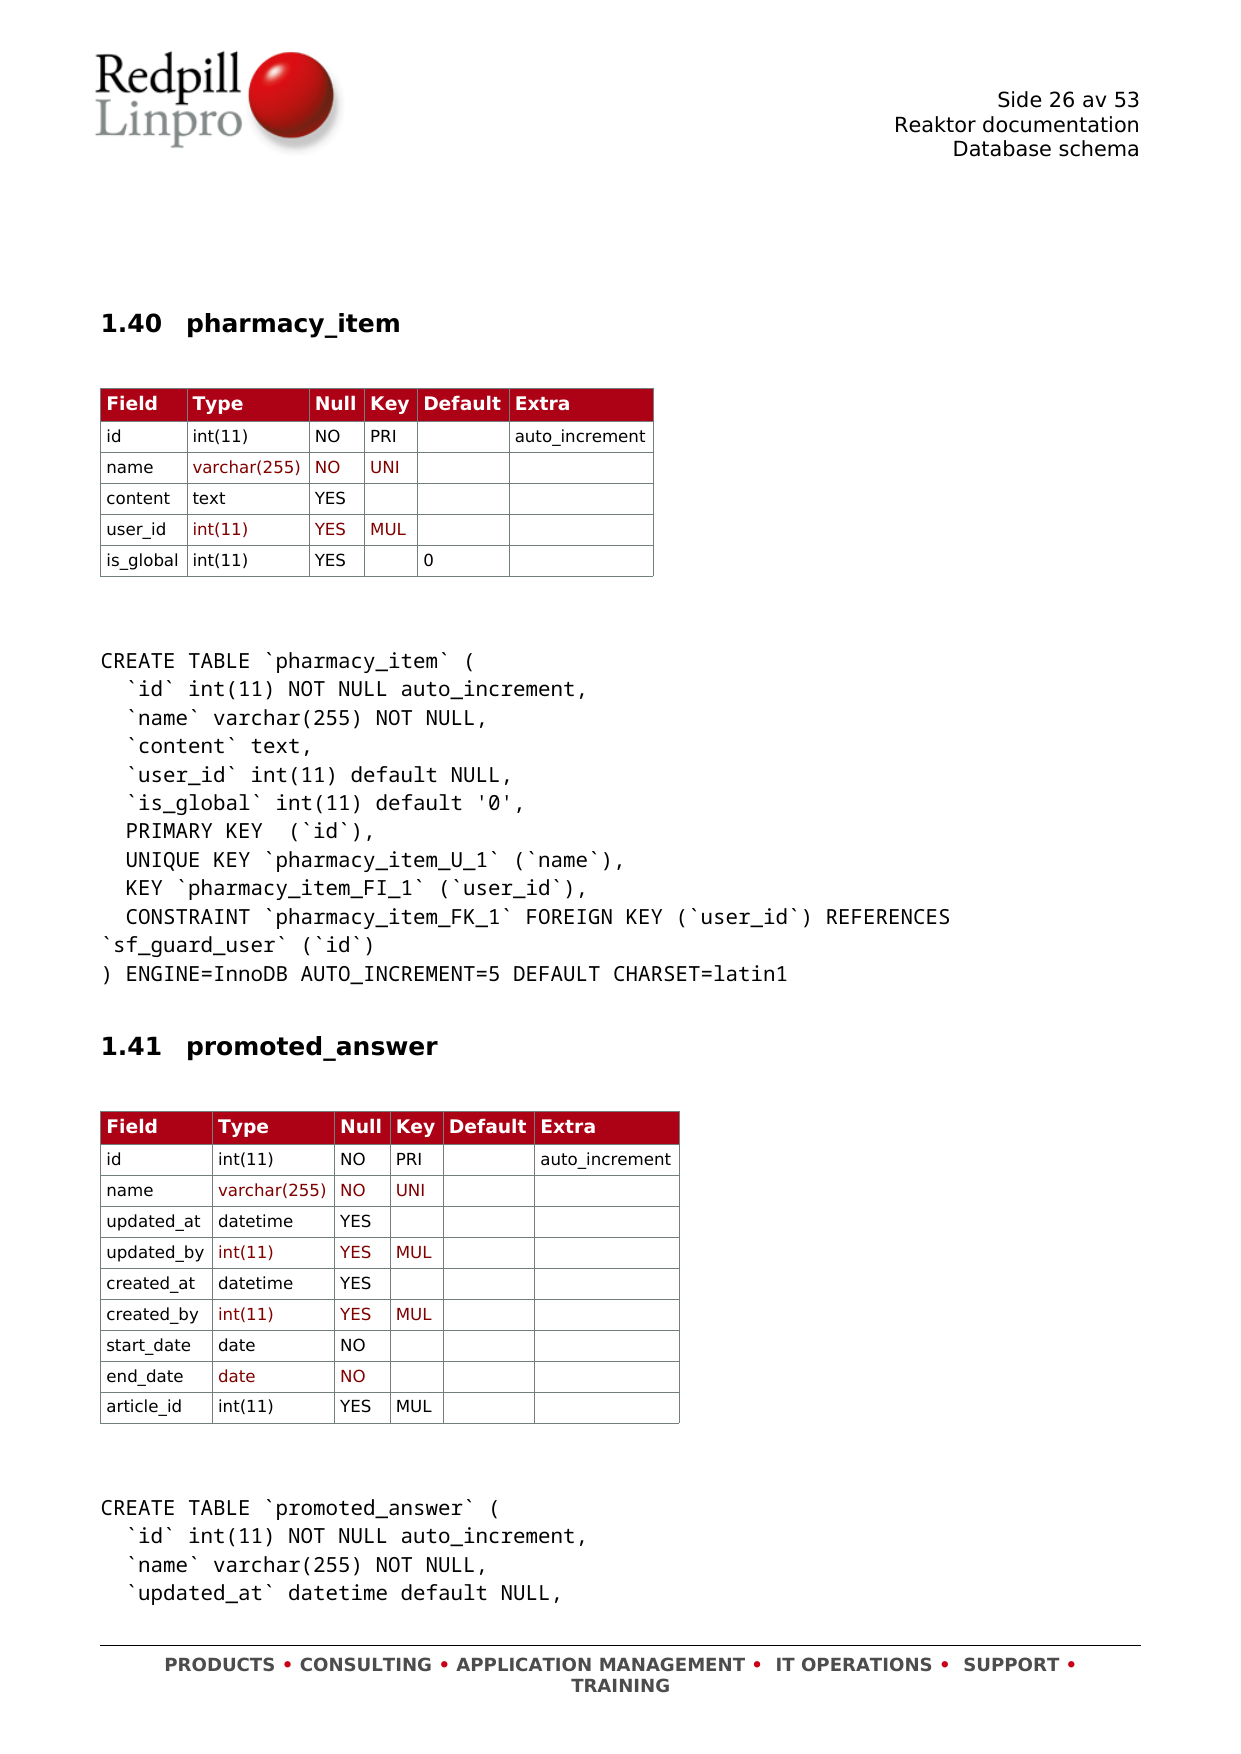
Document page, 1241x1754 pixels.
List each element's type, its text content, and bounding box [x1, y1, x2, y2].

table_cell int(11) [213, 1238, 334, 1268]
table_cell datetime [213, 1269, 334, 1299]
table_cell [444, 1176, 534, 1206]
table_cell [510, 515, 653, 544]
text UNIQUE KEY `pharmacy_item_U_1` (`name`), [100, 845, 1140, 873]
table_cell [418, 515, 509, 544]
table_cell MUL [391, 1238, 443, 1268]
subtitle pharmacy_item [100, 309, 1140, 338]
table_cell int(11) [213, 1145, 334, 1175]
table_cell MUL [391, 1300, 443, 1330]
table_cell YES [310, 484, 364, 514]
table_cell auto_increment [510, 422, 653, 452]
table_header Key [365, 389, 417, 421]
table_cell NO [335, 1362, 390, 1392]
table_cell [418, 484, 509, 514]
table_cell MUL [365, 515, 417, 544]
table_header Null [335, 1112, 390, 1144]
subtitle promoted_answer [100, 1032, 1140, 1061]
table_cell is_global [101, 546, 187, 576]
table_header Null [310, 389, 364, 421]
table_cell article_id [101, 1393, 212, 1422]
table_cell [535, 1207, 679, 1237]
table_cell [444, 1207, 534, 1237]
table_cell [391, 1207, 443, 1237]
text PRIMARY KEY (`id`), [100, 817, 1140, 845]
table_cell [535, 1362, 679, 1392]
table_cell [444, 1269, 534, 1299]
table_cell created_at [101, 1269, 212, 1299]
table_cell date [213, 1331, 334, 1361]
table_cell text [188, 484, 309, 514]
table_cell int(11) [188, 422, 309, 452]
table_cell date [213, 1362, 334, 1392]
table_cell name [101, 453, 187, 483]
table_cell MUL [391, 1393, 443, 1422]
table_cell [510, 546, 653, 576]
table_cell YES [335, 1300, 390, 1330]
table_cell [444, 1331, 534, 1361]
table_header Default [418, 389, 509, 421]
table_cell YES [310, 515, 364, 544]
text `user_id` int(11) default NULL, [100, 760, 1140, 788]
table_header Field [101, 389, 187, 421]
table_cell NO [335, 1145, 390, 1175]
picture [84, 38, 346, 160]
text `id` int(11) NOT NULL auto_increment, [100, 1521, 1140, 1550]
text `is_global` int(11) default '0', [100, 788, 1140, 817]
text `id` int(11) NOT NULL auto_increment, [100, 674, 1140, 703]
table_cell [444, 1362, 534, 1392]
table_cell PRI [391, 1145, 443, 1175]
table_cell UNI [391, 1176, 443, 1206]
table_cell content [101, 484, 187, 514]
table_cell [535, 1238, 679, 1268]
table_cell [535, 1331, 679, 1361]
table_cell auto_increment [535, 1145, 679, 1175]
table_cell user_id [101, 515, 187, 544]
table_header Type [188, 389, 309, 421]
table_cell varchar(255) [188, 453, 309, 483]
table_cell YES [335, 1207, 390, 1237]
table_cell 0 [418, 546, 509, 576]
table_cell end_date [101, 1362, 212, 1392]
table_header Extra [535, 1112, 679, 1144]
table_cell NO [310, 453, 364, 483]
text KEY `pharmacy_item_FI_1` (`user_id`), [100, 873, 1140, 902]
table_cell int(11) [188, 515, 309, 544]
table_cell [444, 1145, 534, 1175]
table_cell [444, 1238, 534, 1268]
table_cell updated_at [101, 1207, 212, 1237]
table_cell [535, 1300, 679, 1330]
table_cell [535, 1269, 679, 1299]
table_cell int(11) [213, 1393, 334, 1422]
table_cell updated_by [101, 1238, 212, 1268]
table_cell NO [335, 1176, 390, 1206]
table_header Default [444, 1112, 534, 1144]
table_cell YES [335, 1269, 390, 1299]
table_cell datetime [213, 1207, 334, 1237]
table_cell YES [335, 1393, 390, 1422]
table_cell varchar(255) [213, 1176, 334, 1206]
text CREATE TABLE `pharmacy_item` ( [100, 646, 1140, 674]
table_cell [418, 453, 509, 483]
table_cell PRI [365, 422, 417, 452]
table_cell [391, 1362, 443, 1392]
table_cell start_date [101, 1331, 212, 1361]
text ) ENGINE=InnoDB AUTO_INCREMENT=5 DEFAULT CHARSET=latin1 [100, 959, 1140, 987]
table_header Extra [510, 389, 653, 421]
table_cell [365, 484, 417, 514]
table_cell NO [335, 1331, 390, 1361]
text CONSTRAINT `pharmacy_item_FK_1` FOREIGN KEY (`user_id`) REFERENCES `sf_guard_user` (`id`) [100, 902, 1140, 959]
table_cell id [101, 422, 187, 452]
text `content` text, [100, 731, 1140, 760]
table_cell [535, 1393, 679, 1422]
table_cell [365, 546, 417, 576]
text CREATE TABLE `promoted_answer` ( [100, 1493, 1140, 1521]
table_cell int(11) [213, 1300, 334, 1330]
table_header Field [101, 1112, 212, 1144]
text `name` varchar(255) NOT NULL, [100, 703, 1140, 731]
table_cell [444, 1300, 534, 1330]
table_header Key [391, 1112, 443, 1144]
table_cell YES [335, 1238, 390, 1268]
text `name` varchar(255) NOT NULL, [100, 1550, 1140, 1578]
table_header Type [213, 1112, 334, 1144]
table_cell int(11) [188, 546, 309, 576]
text `updated_at` datetime default NULL, [100, 1578, 1140, 1607]
table_cell id [101, 1145, 212, 1175]
table_cell [510, 453, 653, 483]
table_cell UNI [365, 453, 417, 483]
table_cell [444, 1393, 534, 1422]
table_cell [418, 422, 509, 452]
table_cell YES [310, 546, 364, 576]
table_cell NO [310, 422, 364, 452]
table_cell [535, 1176, 679, 1206]
table_cell created_by [101, 1300, 212, 1330]
table_cell [391, 1331, 443, 1361]
table_cell [510, 484, 653, 514]
table_cell [391, 1269, 443, 1299]
table_cell name [101, 1176, 212, 1206]
